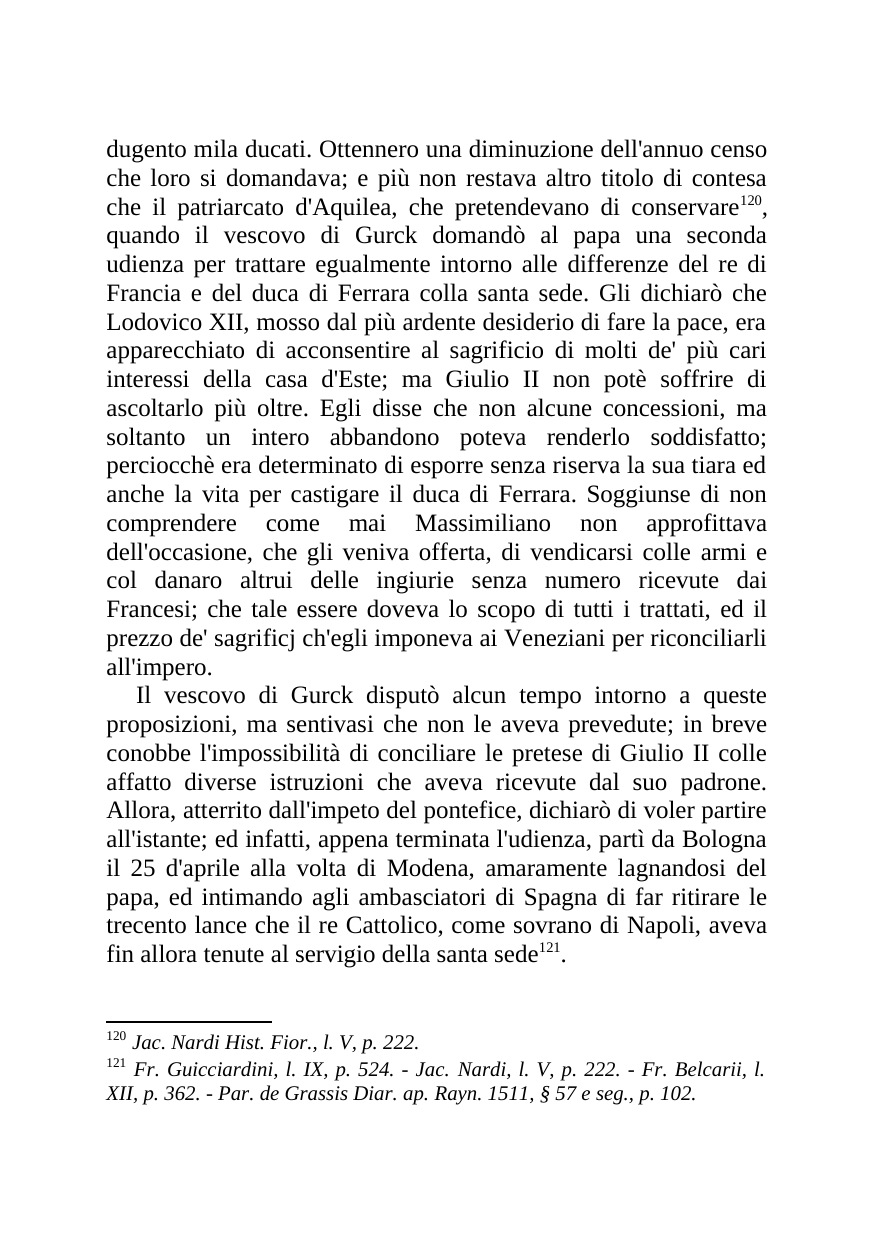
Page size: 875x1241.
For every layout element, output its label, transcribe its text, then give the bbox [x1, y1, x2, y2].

text Fr. Guicciardini, l. IX, p. 524. - Jac. Nardi, l. V, p. 222. - Fr. Belcarii, l. XII, p. 362. - Par. de Grassis Diar. ap. Rayn. 1511, § 57 e seg., p. 102. [106, 1055, 768, 1105]
text dugento mila ducati. Ottennero una diminuzione dell'annuo censo che loro si domandava; e più non restava altro titolo di contesa che il patriarcato d'Aquilea, che pretendevano di conservare, quando il vescovo di Gurck domandò al papa una seconda udienza per trattare egualmente intorno alle differenze del re di Francia e del duca di Ferrara colla santa sede. Gli dichiarò che Lodovico XII, mosso dal più ardente desiderio di fare la pace, era apparecchiato di acconsentire al sagrificio di molti de' più cari interessi della casa d'Este; ma Giulio II non potè soffrire di ascoltarlo più oltre. Egli disse che non alcune concessioni, ma soltanto un intero abbandono poteva renderlo soddisfatto; perciocchè era determinato di esporre senza riserva la sua tiara ed anche la vita per castigare il duca di Ferrara. Soggiunse di non comprendere come mai Massimiliano non approfittava dell'occasione, che gli veniva offerta, di vendicarsi colle armi e col danaro altrui delle ingiurie senza numero ricevute dai Francesi; che tale essere doveva lo scopo di tutti i trattati, ed il prezzo de' sagrificj ch'egli imponeva ai Veneziani per riconciliarli all'impero. [106, 134, 768, 681]
text Il vescovo di Gurck disputò alcun tempo intorno a queste proposizioni, ma sentivasi che non le aveva prevedute; in breve conobbe l'impossibilità di conciliare le pretese di Giulio II colle affatto diverse istruzioni che aveva ricevute dal suo padrone. Allora, atterrito dall'impeto del pontefice, dichiarò di voler partire all'istante; ed infatti, appena terminata l'udienza, partì da Bologna il 25 d'aprile alla volta di Modena, amaramente lagnandosi del papa, ed intimando agli ambasciatori di Spagna di far ritirare le trecento lance che il re Cattolico, come sovrano di Napoli, aveva fin allora tenute al servigio della santa sede. [106, 681, 768, 968]
text Jac. Nardi Hist. Fior., l. V, p. 222. [106, 1028, 768, 1055]
